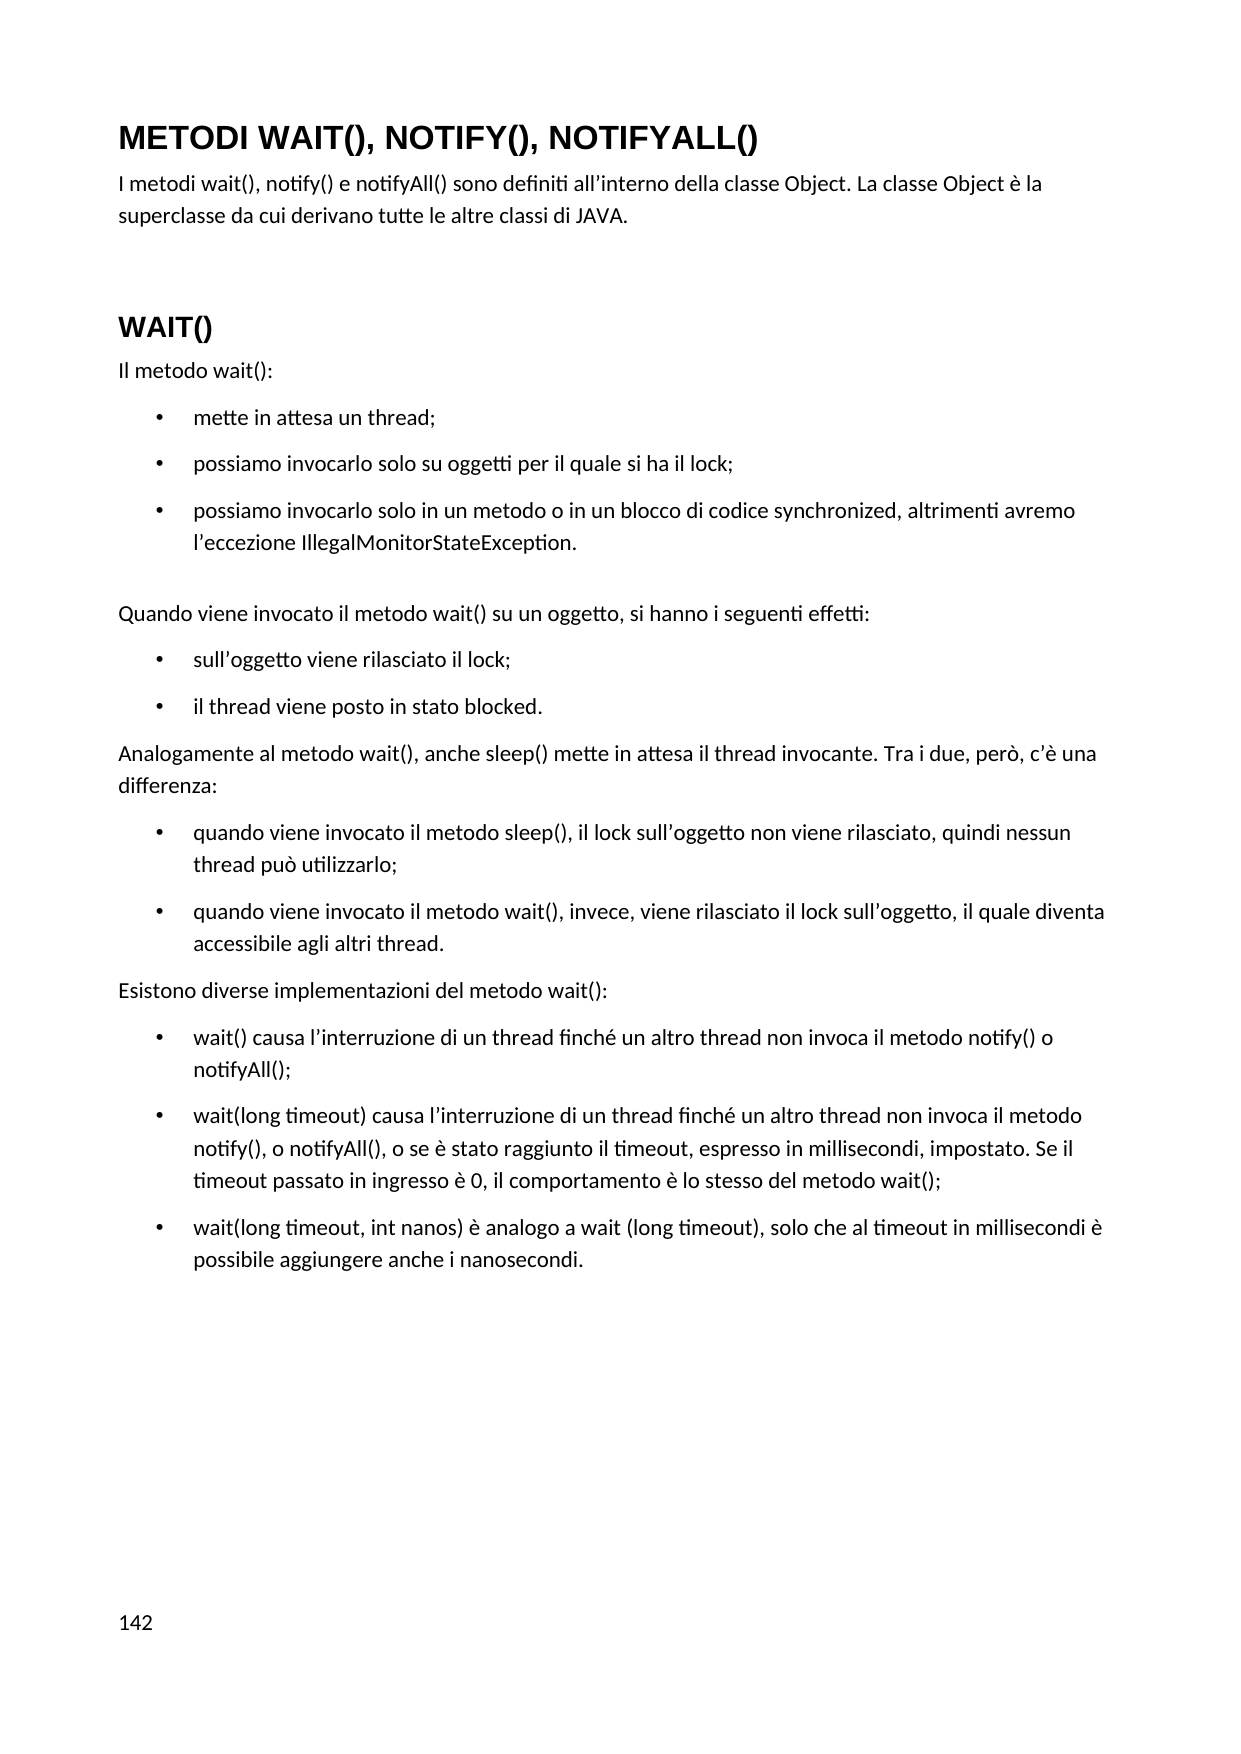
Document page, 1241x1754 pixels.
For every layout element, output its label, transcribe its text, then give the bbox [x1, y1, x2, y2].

list wait(long timeout) causa l’interruzione di un thread finché un altro thread non invoca il metodo notify(), o notifyAll(), o se è stato raggiunto il timeout, espresso in millisecondi, impostato. Se il timeout passato in ingresso è 0, il comportamento è lo stesso del metodo wait(); [156, 1102, 1122, 1194]
list sull’oggetto viene rilasciato il lock; [156, 646, 1122, 673]
list quando viene invocato il metodo wait(), invece, viene rilasciato il lock sull’oggetto, il quale diventa accessibile agli altri thread. [156, 897, 1122, 957]
list quando viene invocato il metodo sleep(), il lock sull’oggetto non viene rilasciato, quindi nessun thread può utilizzarlo; [156, 818, 1122, 878]
list wait() causa l’interruzione di un thread finché un altro thread non invoca il metodo notify() o notifyAll(); [156, 1023, 1122, 1083]
list il thread viene posto in stato blocked. [156, 692, 1122, 720]
text Il metodo wait(): [118, 356, 1122, 384]
subtitle WAIT() [118, 309, 1122, 343]
list mette in attesa un thread; [156, 403, 1122, 431]
text Analogamente al metodo wait(), anche sleep() mette in attesa il thread invocante. Tra i due, però, c’è una differenza: [118, 739, 1122, 799]
list wait(long timeout, int nanos) è analogo a wait (long timeout), solo che al timeout in millisecondi è possibile aggiungere anche i nanosecondi. [156, 1213, 1122, 1273]
text Quando viene invocato il metodo wait() su un oggetto, si hanno i seguenti effetti: [118, 599, 1122, 627]
subtitle METODI WAIT(), NOTIFY(), NOTIFYALL() [118, 118, 1122, 157]
list possiamo invocarlo solo su oggetti per il quale si ha il lock; [156, 449, 1122, 477]
text I metodi wait(), notify() e notifyAll() sono definiti all’interno della classe Object. La classe Object è la superclasse da cui derivano tutte le altre classi di JAVA. [118, 169, 1122, 229]
text Esistono diverse implementazioni del metodo wait(): [118, 976, 1122, 1004]
list possiamo invocarlo solo in un metodo o in un blocco di codice synchronized, altrimenti avremo l’eccezione IllegalMonitorStateException. [156, 496, 1122, 556]
